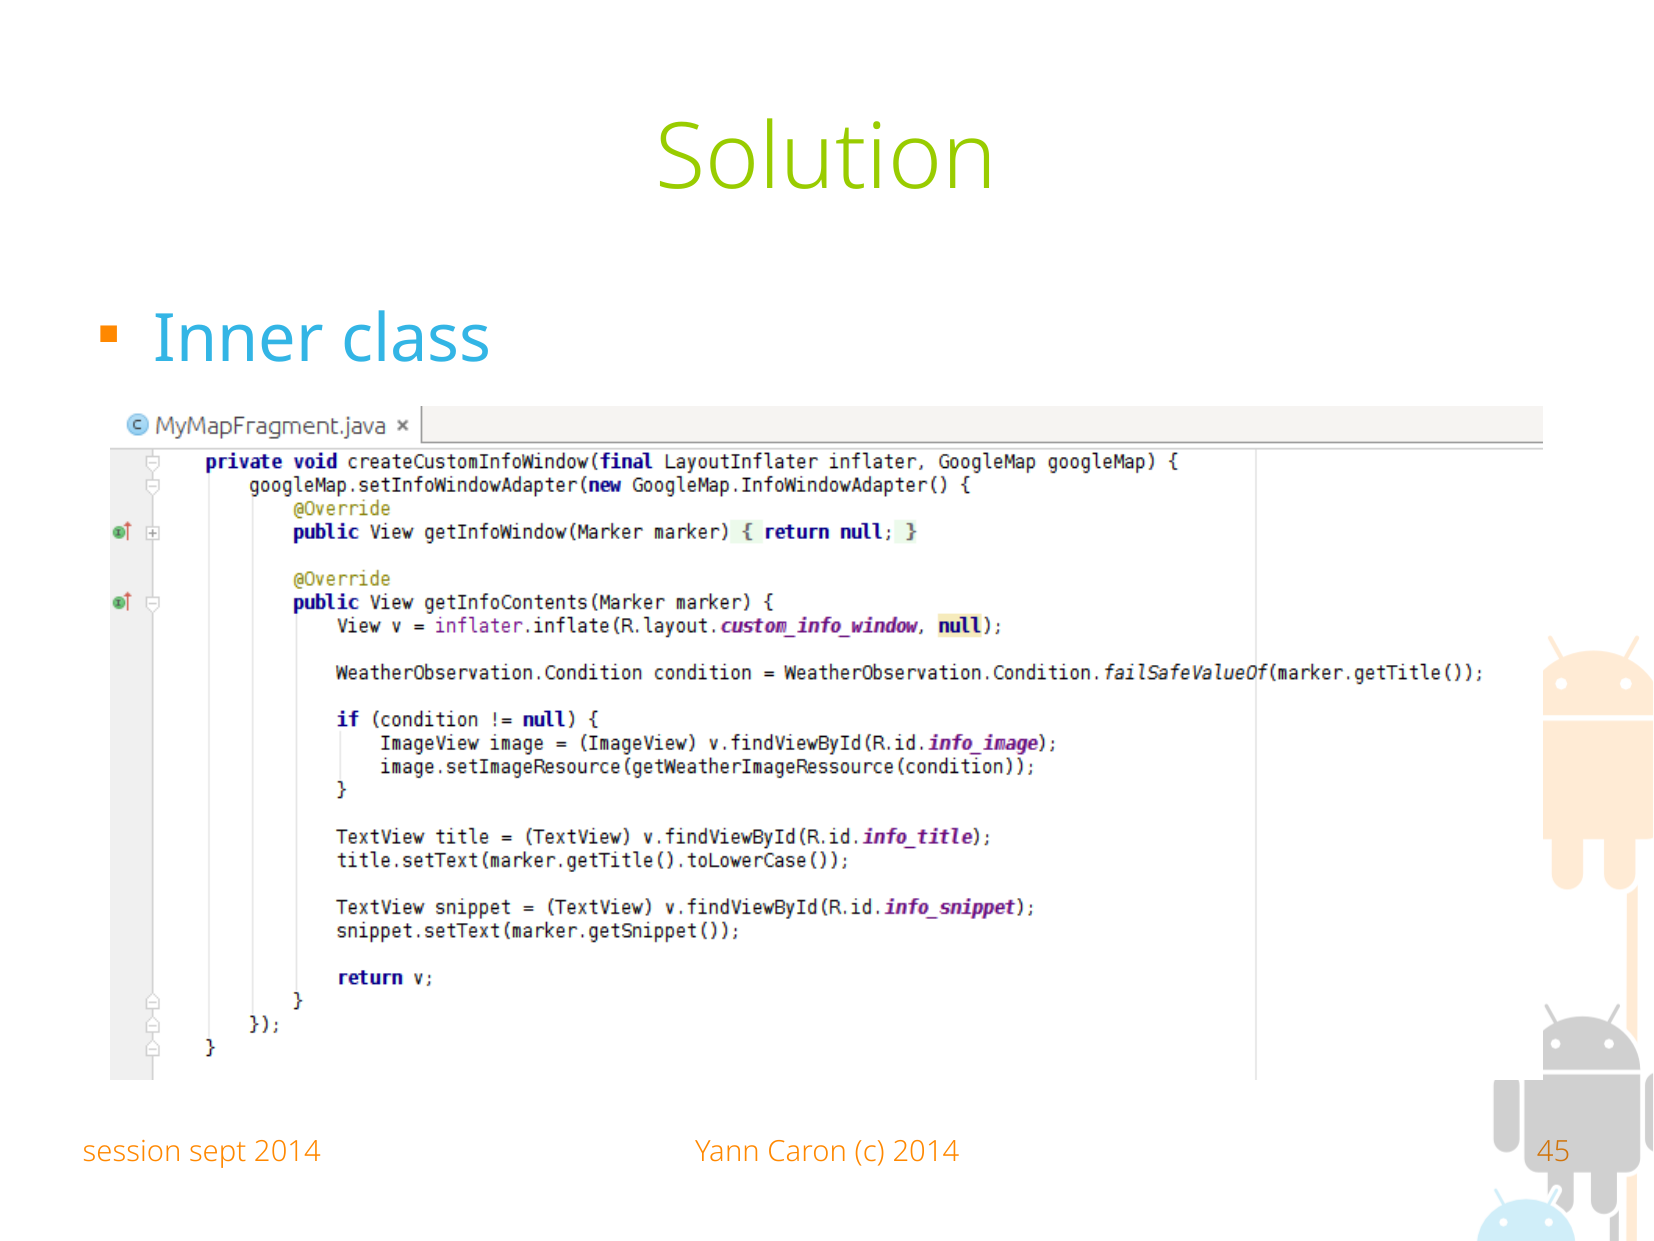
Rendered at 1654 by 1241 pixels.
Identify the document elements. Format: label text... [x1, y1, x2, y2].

list Inner class [82, 290, 1571, 1010]
title Solution [82, 49, 1571, 257]
picture [110, 406, 1654, 1241]
